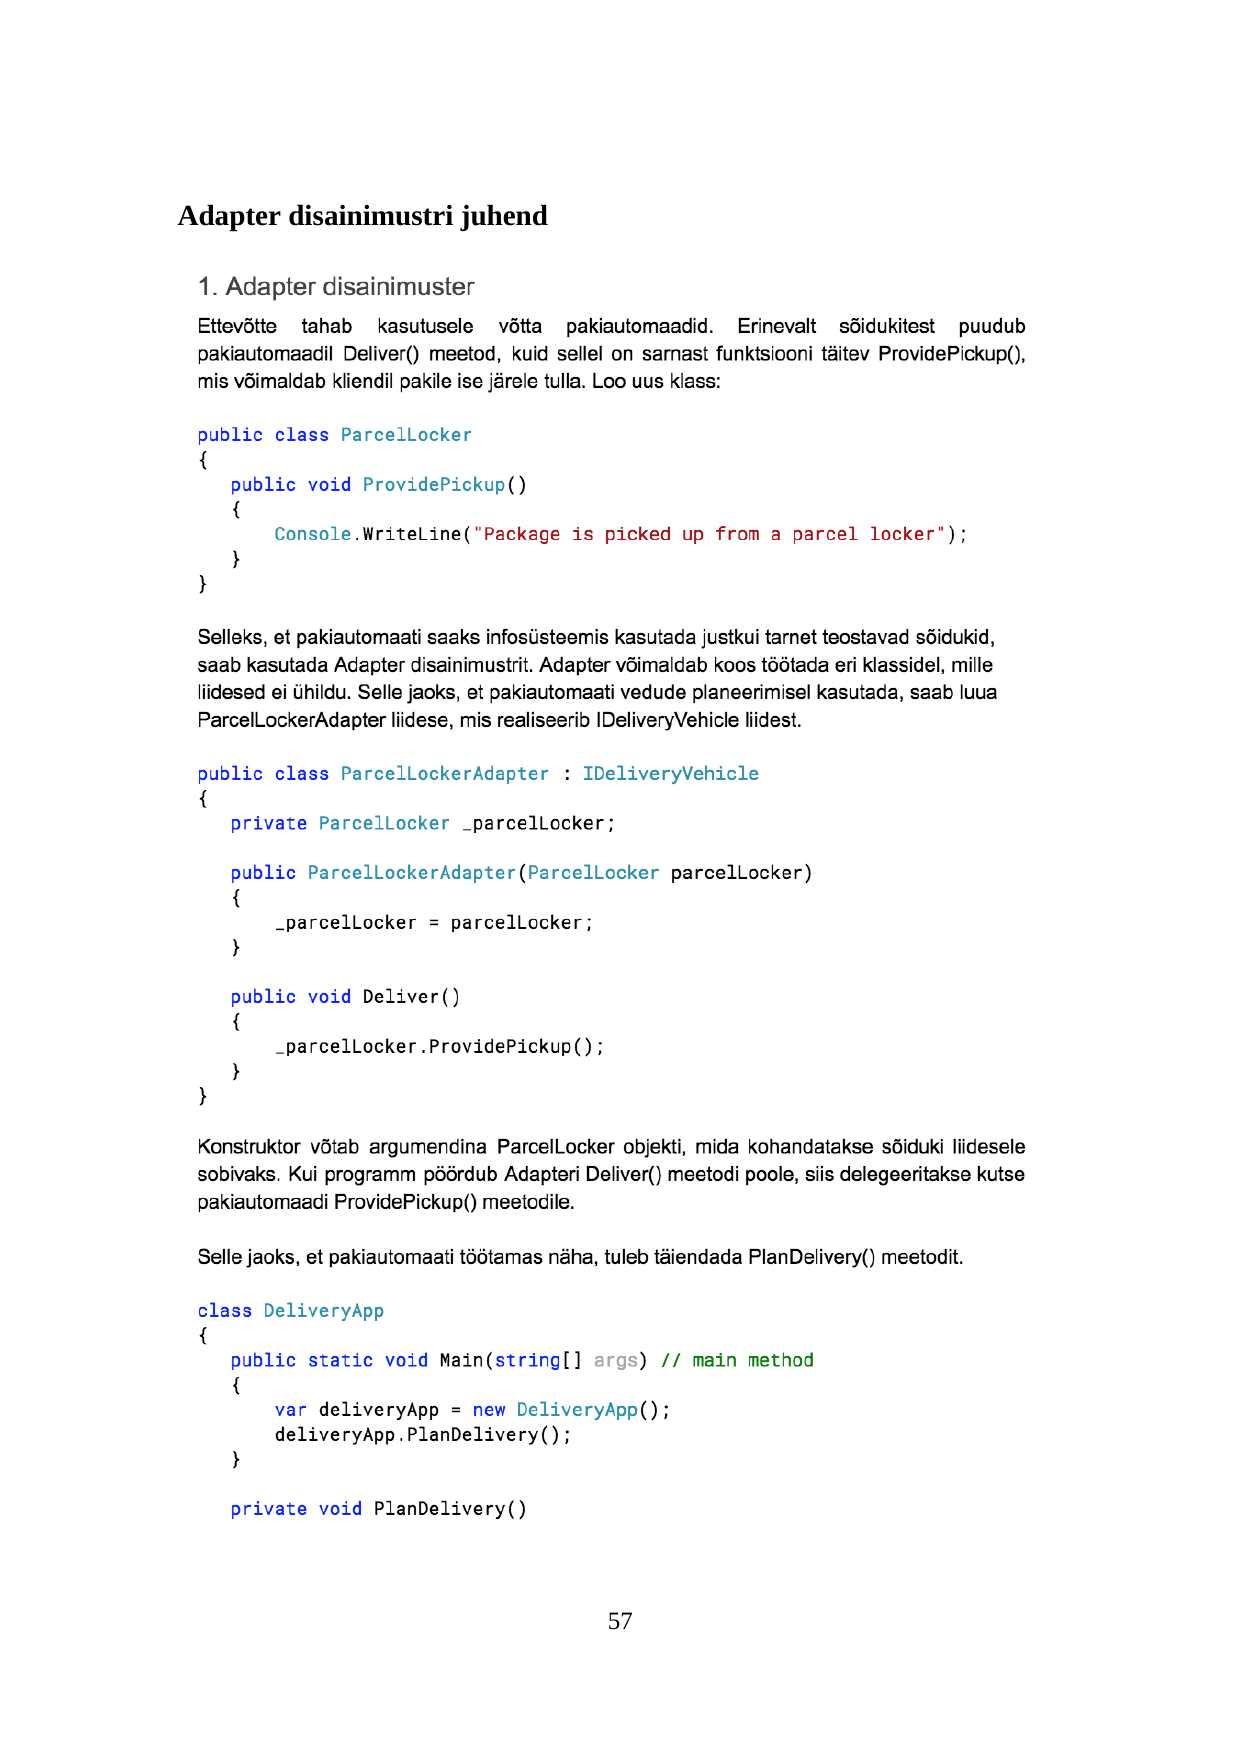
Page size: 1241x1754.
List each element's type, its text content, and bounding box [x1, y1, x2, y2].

subtitle Adapter disainimustri juhend [177, 198, 1063, 231]
picture [177, 260, 1063, 1545]
